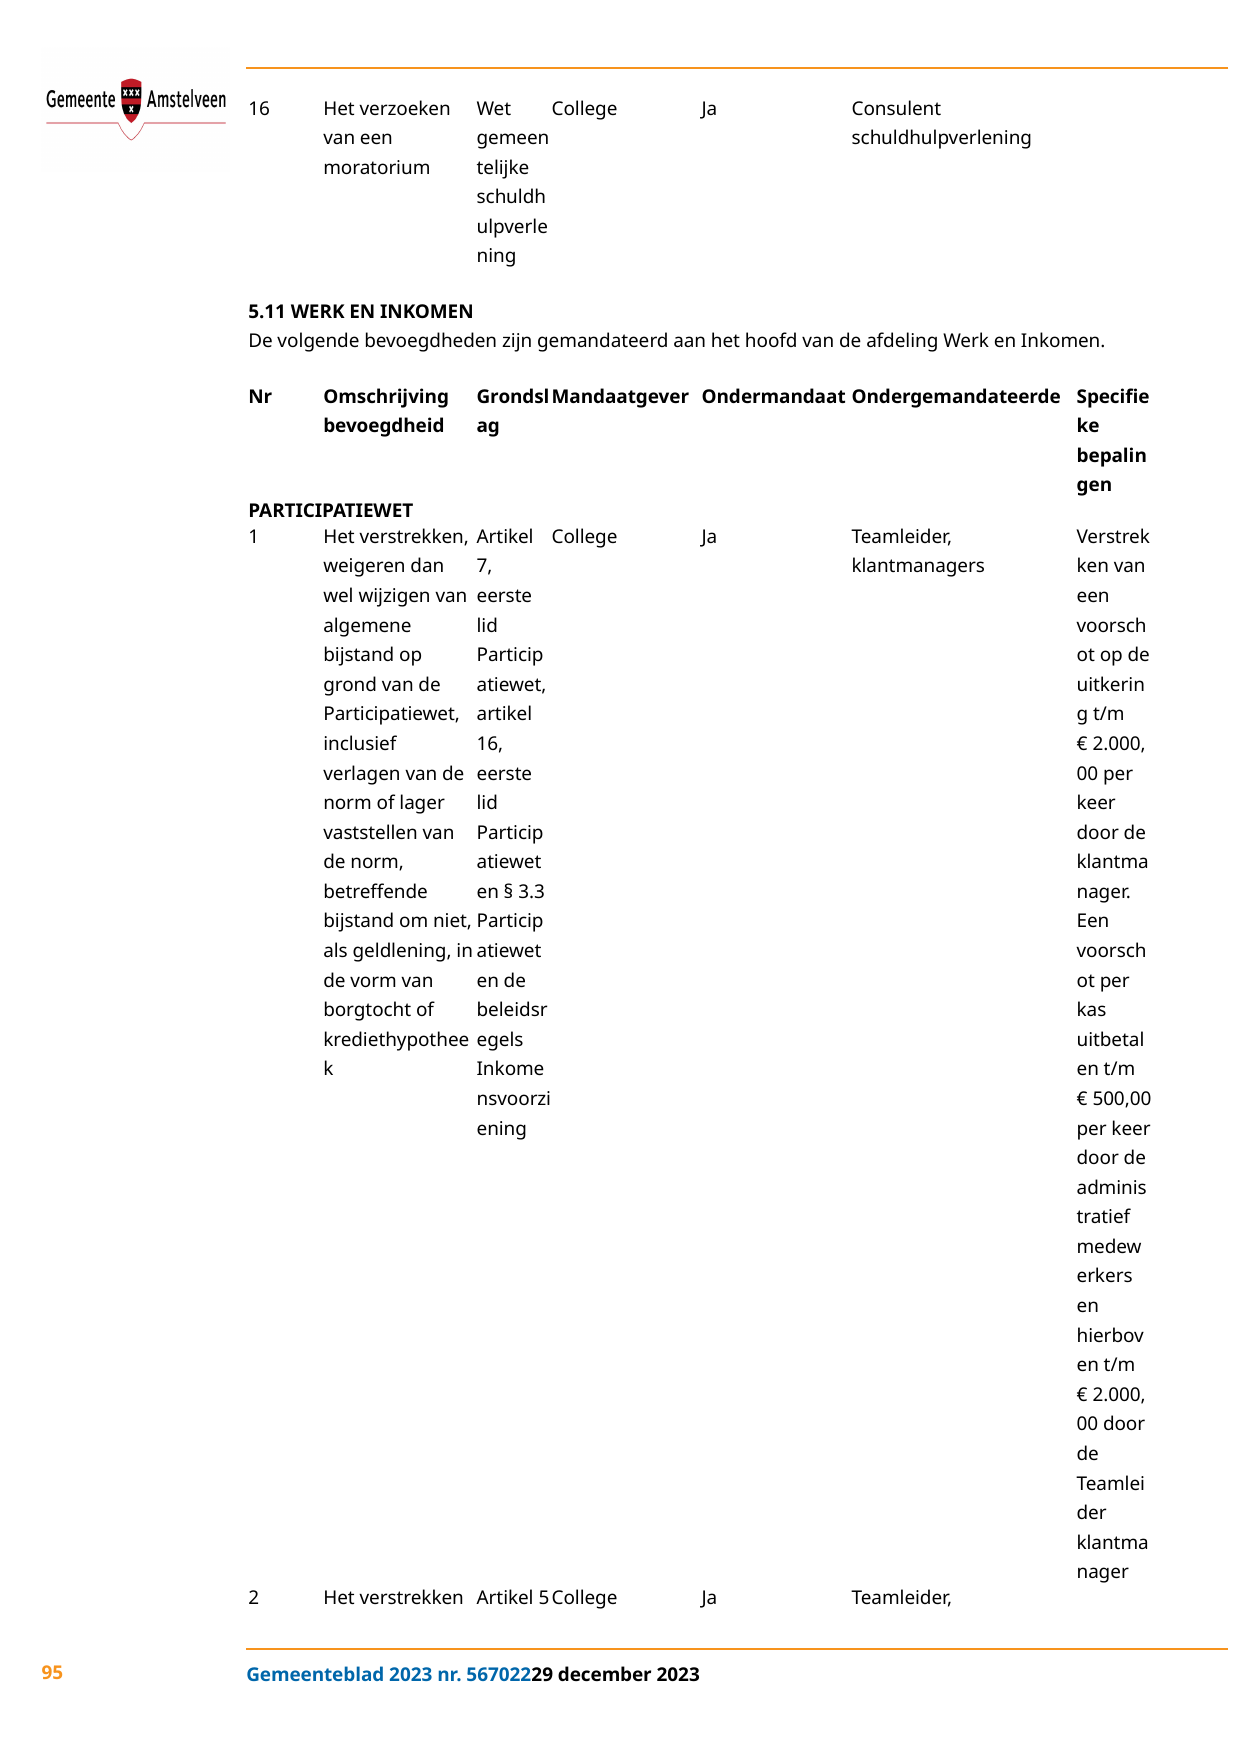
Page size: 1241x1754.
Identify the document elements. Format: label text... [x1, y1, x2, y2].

table_cell Wet gemeentelijke schuldhulpverlening [476, 95, 551, 268]
table_cell Ja [701, 523, 851, 1584]
table_cell Het verstrekken [323, 1584, 476, 1610]
table_cell Teamleider, [851, 1584, 1076, 1610]
table_cell 16 [248, 95, 323, 268]
table_cell Het verzoeken van een moratorium [323, 95, 476, 268]
table_cell [1076, 95, 1152, 268]
table_cell College [551, 523, 701, 1584]
table_cell 1 [248, 523, 323, 1584]
picture [41, 47, 231, 172]
table_cell Nr [248, 383, 323, 497]
table_cell Omschrijving bevoegdheid [323, 383, 476, 497]
table_cell Artikel 7, eerste lid Participatiewet, artikel 16, eerste lid Participatiewet en § 3.3 Participatiewet en de beleidsregels Inkomensvoorziening [476, 523, 551, 1584]
table_cell Specifieke bepalingen [1076, 383, 1152, 497]
table_cell Ondermandaat [701, 383, 851, 497]
table_cell College [551, 1584, 701, 1610]
table_cell Artikel 5 [476, 1584, 551, 1610]
table_cell [1076, 1584, 1152, 1610]
table_cell Ja [701, 95, 851, 268]
table_cell Teamleider, klantmanagers [851, 523, 1076, 1584]
table_cell 2 [248, 1584, 323, 1610]
table_cell College [551, 95, 701, 268]
table_cell Mandaatgever [551, 383, 701, 497]
table_cell Consulent schuldhulpverlening [851, 95, 1076, 268]
table_cell 5.11 WERK EN INKOMEN De volgende bevoegdheden zijn gemandateerd aan het hoofd van de afdeling Werk en Inkomen. [248, 269, 1152, 383]
table_cell Verstrekken van een voorschot op de uitkering t/m € 2.000,00 per keer door de klantmanager. Een voorschot per kas uitbetalen t/m € 500,00 per keer door de administratief medewerkers en hierboven t/m € 2.000,00 door de Teamleider klantmanager [1076, 523, 1152, 1584]
table_cell Ja [701, 1584, 851, 1610]
table_cell Grondslag [476, 383, 551, 497]
table_cell Ondergemandateerde [851, 383, 1076, 497]
table_cell Het verstrekken, weigeren dan wel wijzigen van algemene bijstand op grond van de Participatiewet, inclusief verlagen van de norm of lager vaststellen van de norm, betreffende bijstand om niet, als geldlening, in de vorm van borgtocht of krediethypotheek [323, 523, 476, 1584]
table_cell PARTICIPATIEWET [248, 498, 1152, 523]
